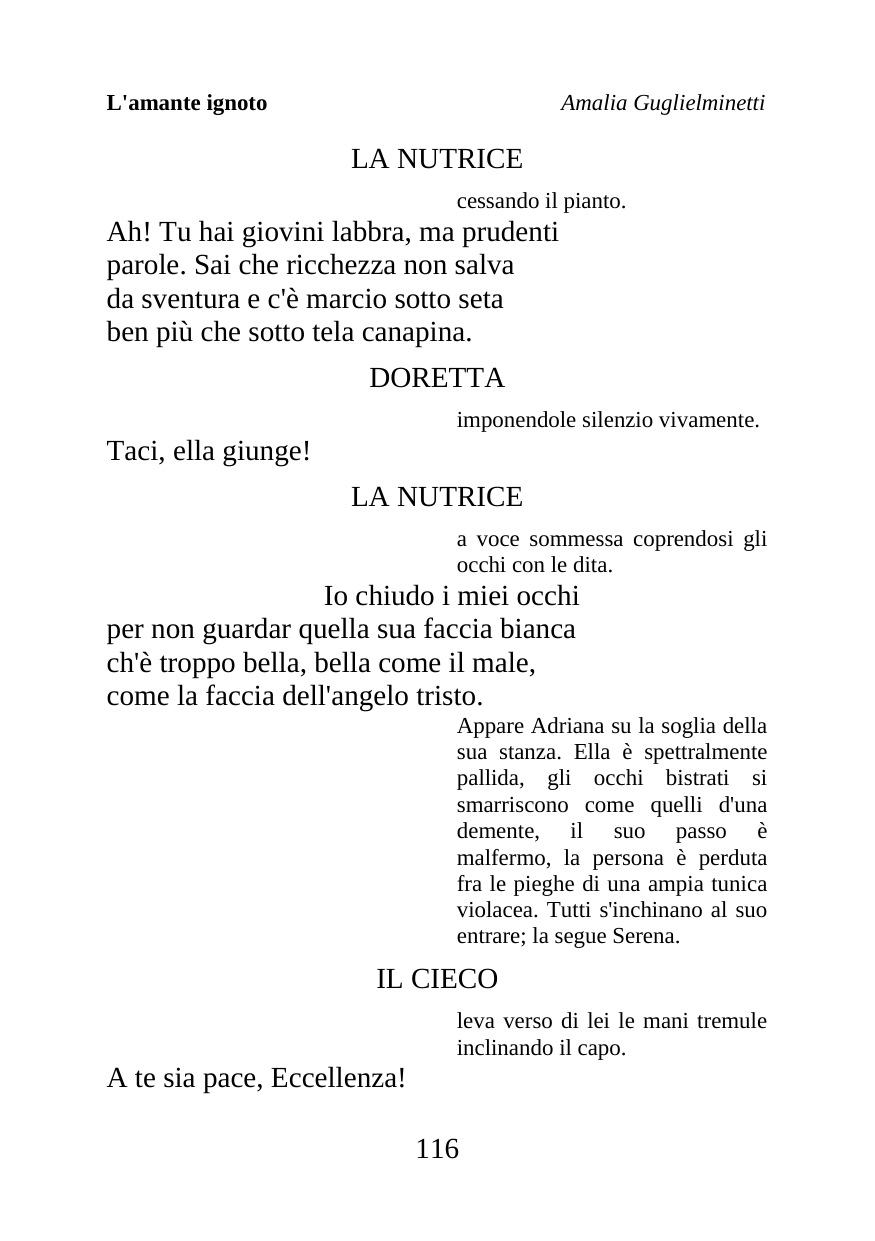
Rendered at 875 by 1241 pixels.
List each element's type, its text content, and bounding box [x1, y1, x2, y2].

text Taci, ella giunge! [106, 433, 768, 466]
text Ah! Tu hai giovini labbra, ma prudenti parole. Sai che ricchezza non salva da sventura e c'è marcio sotto seta ben più che sotto tela canapina. [106, 214, 768, 348]
text Appare Adriana su la soglia della sua stanza. Ella è spettralmente pallida, gli occhi bistrati si smarriscono come quelli d'una demente, il suo passo è malfermo, la persona è perduta fra le pieghe di una ampia tunica violacea. Tutti s'inchinano al suo entrare; la segue Serena. [457, 712, 768, 949]
text LA NUTRICE [106, 479, 768, 512]
text A te sia pace, Eccellenza! [106, 1060, 768, 1094]
text LA NUTRICE [106, 141, 768, 175]
text DORETTA [106, 360, 768, 394]
text cessando il pianto. [457, 187, 768, 214]
text Io chiudo i miei occhi per non guardar quella sua faccia bianca ch'è troppo bella, bella come il male, come la faccia dell'angelo tristo. [106, 578, 768, 712]
text a voce sommessa coprendosi gli occhi con le dita. [457, 525, 768, 578]
text imponendole silenzio vivamente. [457, 406, 768, 433]
text leva verso di lei le mani tremule inclinando il capo. [457, 1007, 768, 1060]
text IL CIECO [106, 961, 768, 995]
